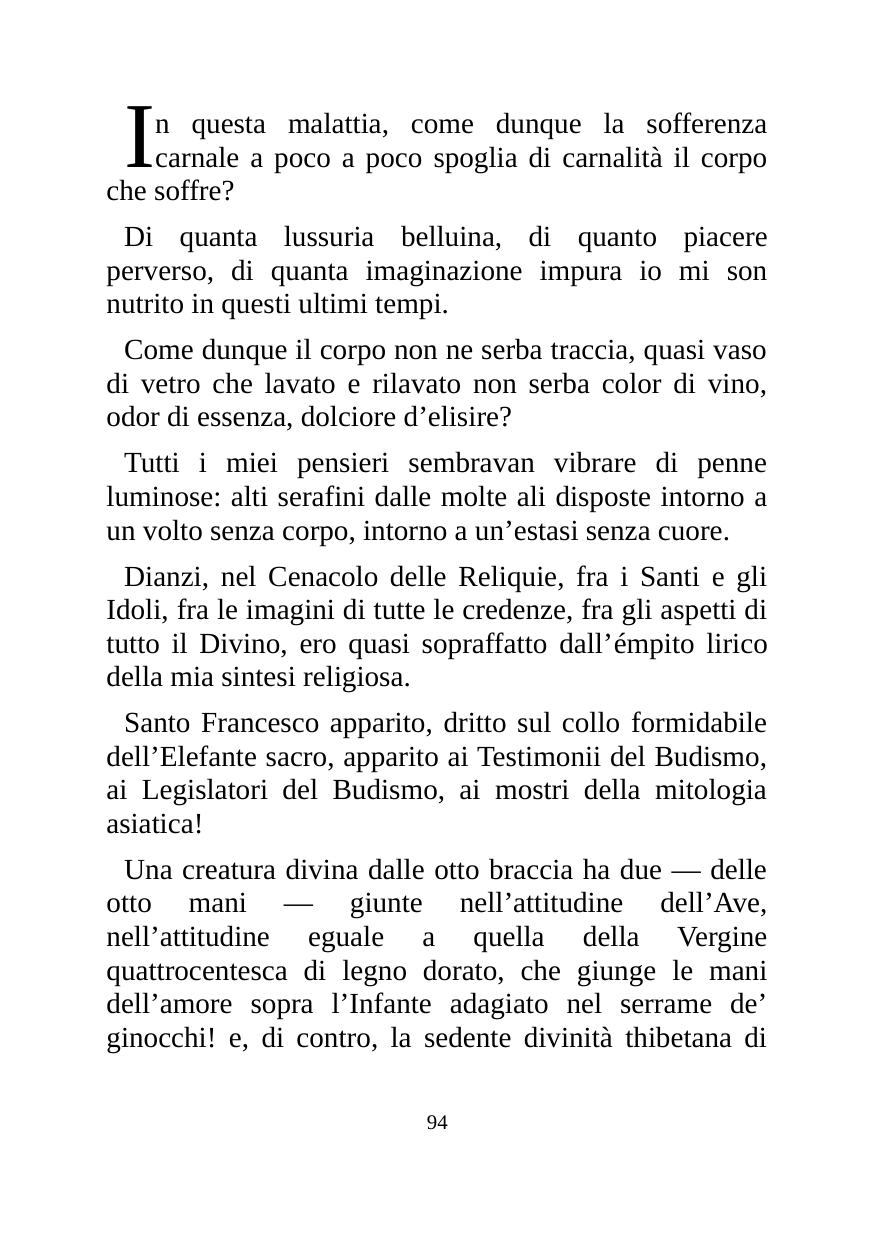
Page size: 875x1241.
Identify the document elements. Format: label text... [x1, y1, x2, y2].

text Dianzi, nel Cenacolo delle Reliquie, fra i Santi e gli Idoli, fra le imagini di tutte le credenze, fra gli aspetti di tutto il Divino, ero quasi sopraffatto dall’émpito lirico della mia sintesi religiosa. [106, 559, 768, 693]
text Una creatura divina dalle otto braccia ha due — delle otto mani — giunte nell’attitudine dell’Ave, nell’attitudine eguale a quella della Vergine quattrocentesca di legno dorato, che giunge le mani dell’amore sopra l’Infante adagiato nel serrame de’ ginocchi! e, di contro, la sedente divinità thibetana di [106, 852, 768, 1053]
text Come dunque il corpo non ne serba traccia, quasi vaso di vetro che lavato e rilavato non serba color di vino, odor di essenza, dolciore d’elisire? [106, 332, 768, 433]
text Di quanta lussuria belluina, di quanto piacere perverso, di quanta imaginazione impura io mi son nutrito in questi ultimi tempi. [106, 219, 768, 320]
text Tutti i miei pensieri sembravan vibrare di penne luminose: alti serafini dalle molte ali disposte intorno a un volto senza corpo, intorno a un’estasi senza cuore. [106, 446, 768, 546]
text In questa malattia, come dunque la sofferenza carnale a poco a poco spoglia di carnalità il corpo che soffre? [106, 106, 768, 207]
text Santo Francesco apparito, dritto sul collo formidabile dell’Elefante sacro, apparito ai Testimonii del Budismo, ai Legislatori del Budismo, ai mostri della mitologia asiatica! [106, 705, 768, 839]
